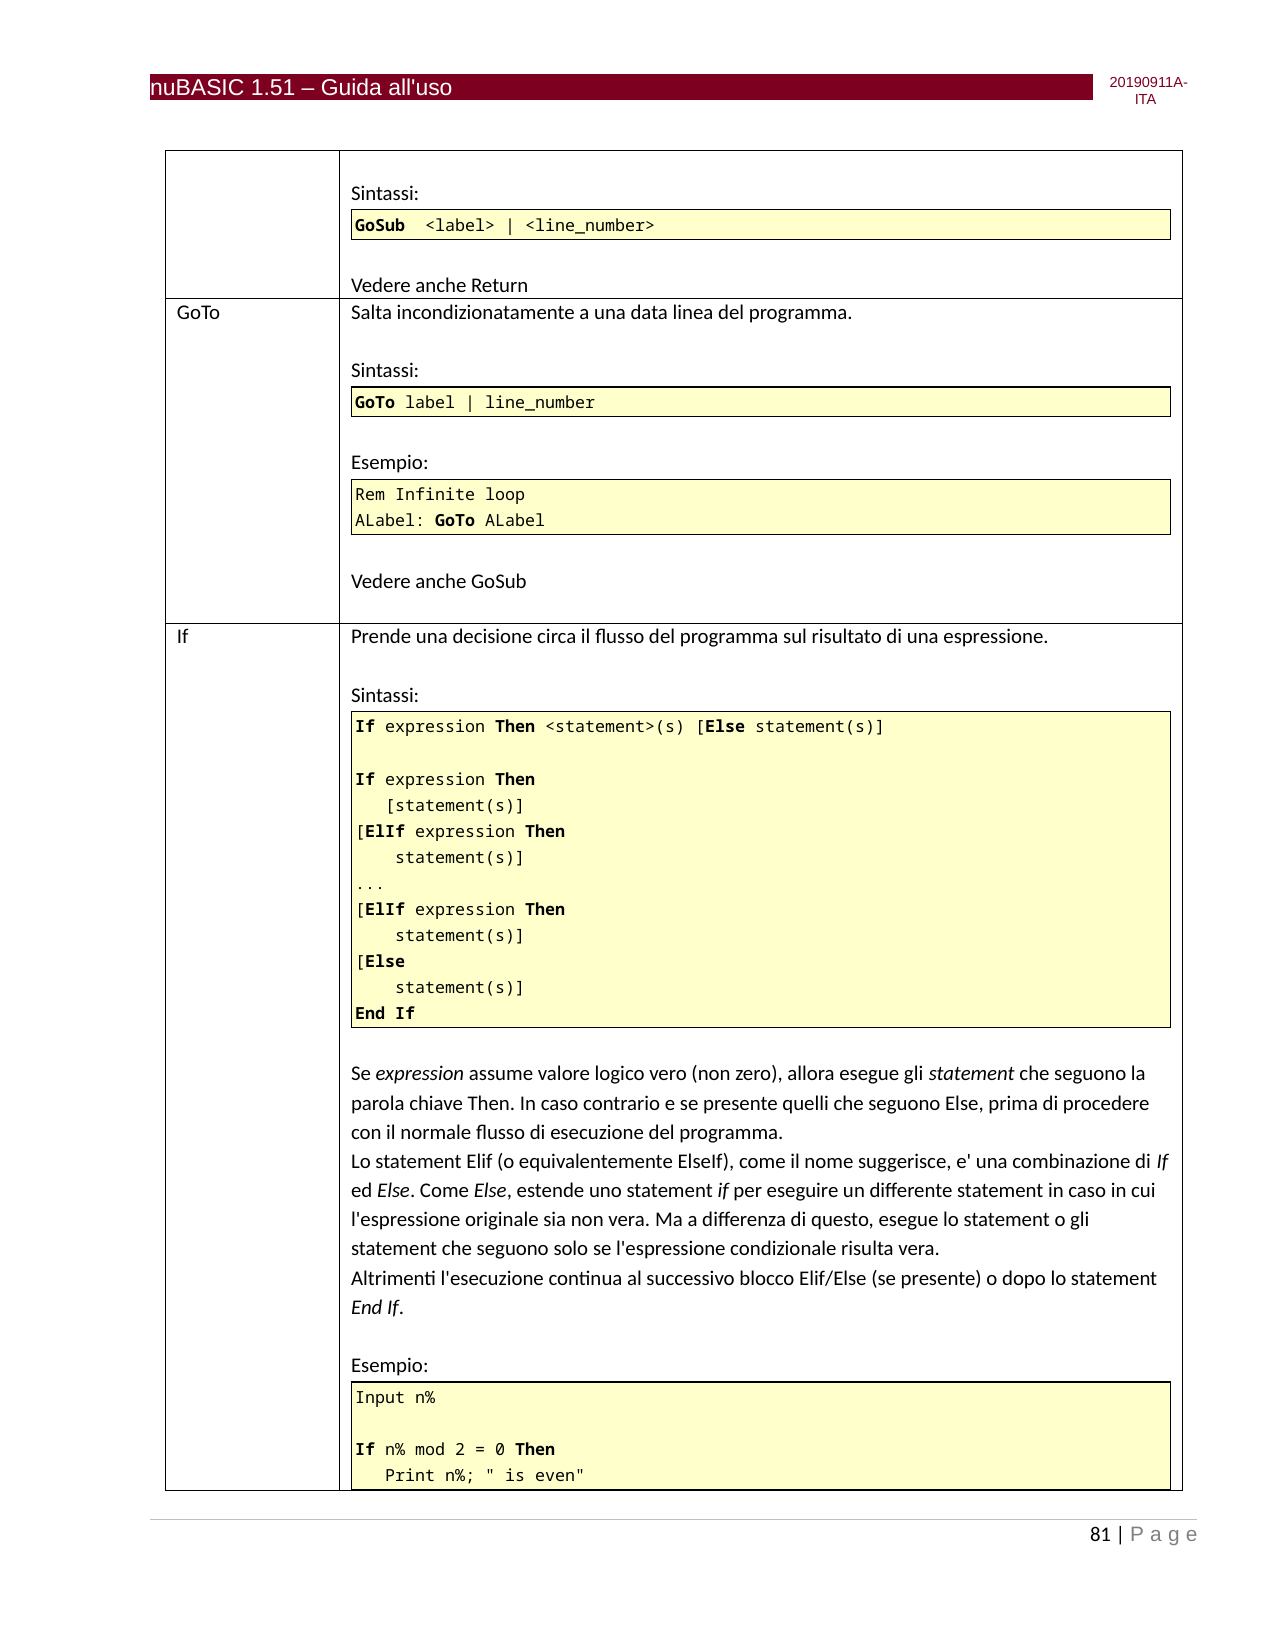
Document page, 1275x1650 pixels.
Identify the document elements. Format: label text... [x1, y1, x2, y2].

table_cell Sintassi: GoSub <label> | <line_number> Vedere anche Return [340, 151, 1182, 298]
table_cell [166, 151, 339, 298]
table_cell If [166, 624, 339, 1490]
table_cell GoTo [166, 299, 339, 622]
table_cell Prende una decisione circa il flusso del programma sul risultato di una espressione. Sintassi: If expression Then <statement>(s) [Else statement(s)] If expression Then [statement(s)] [ElIf expression Then statement(s)] ... [ElIf expression Then statement(s)] [Else statement(s)] End If Se expression assume valore logico vero (non zero), allora esegue gli statement che seguono la parola chiave Then. In caso contrario e se presente quelli che seguono Else, prima di procedere con il normale flusso di esecuzione del programma. Lo statement Elif (o equivalentemente ElseIf), come il nome suggerisce, e' una combinazione di If ed Else. Come Else, estende uno statement if per eseguire un differente statement in caso in cui l'espressione originale sia non vera. Ma a differenza di questo, esegue lo statement o gli statement che seguono solo se l'espressione condizionale risulta vera. Altrimenti l'esecuzione continua al successivo blocco Elif/Else (se presente) o dopo lo statement End If. Esempio: Input n% If n% mod 2 = 0 Then Print n%; " is even" [340, 624, 1182, 1490]
table_cell Salta incondizionatamente a una data linea del programma. Sintassi: GoTo label | line_number Esempio: Rem Infinite loop ALabel: GoTo ALabel Vedere anche GoSub [340, 299, 1182, 622]
